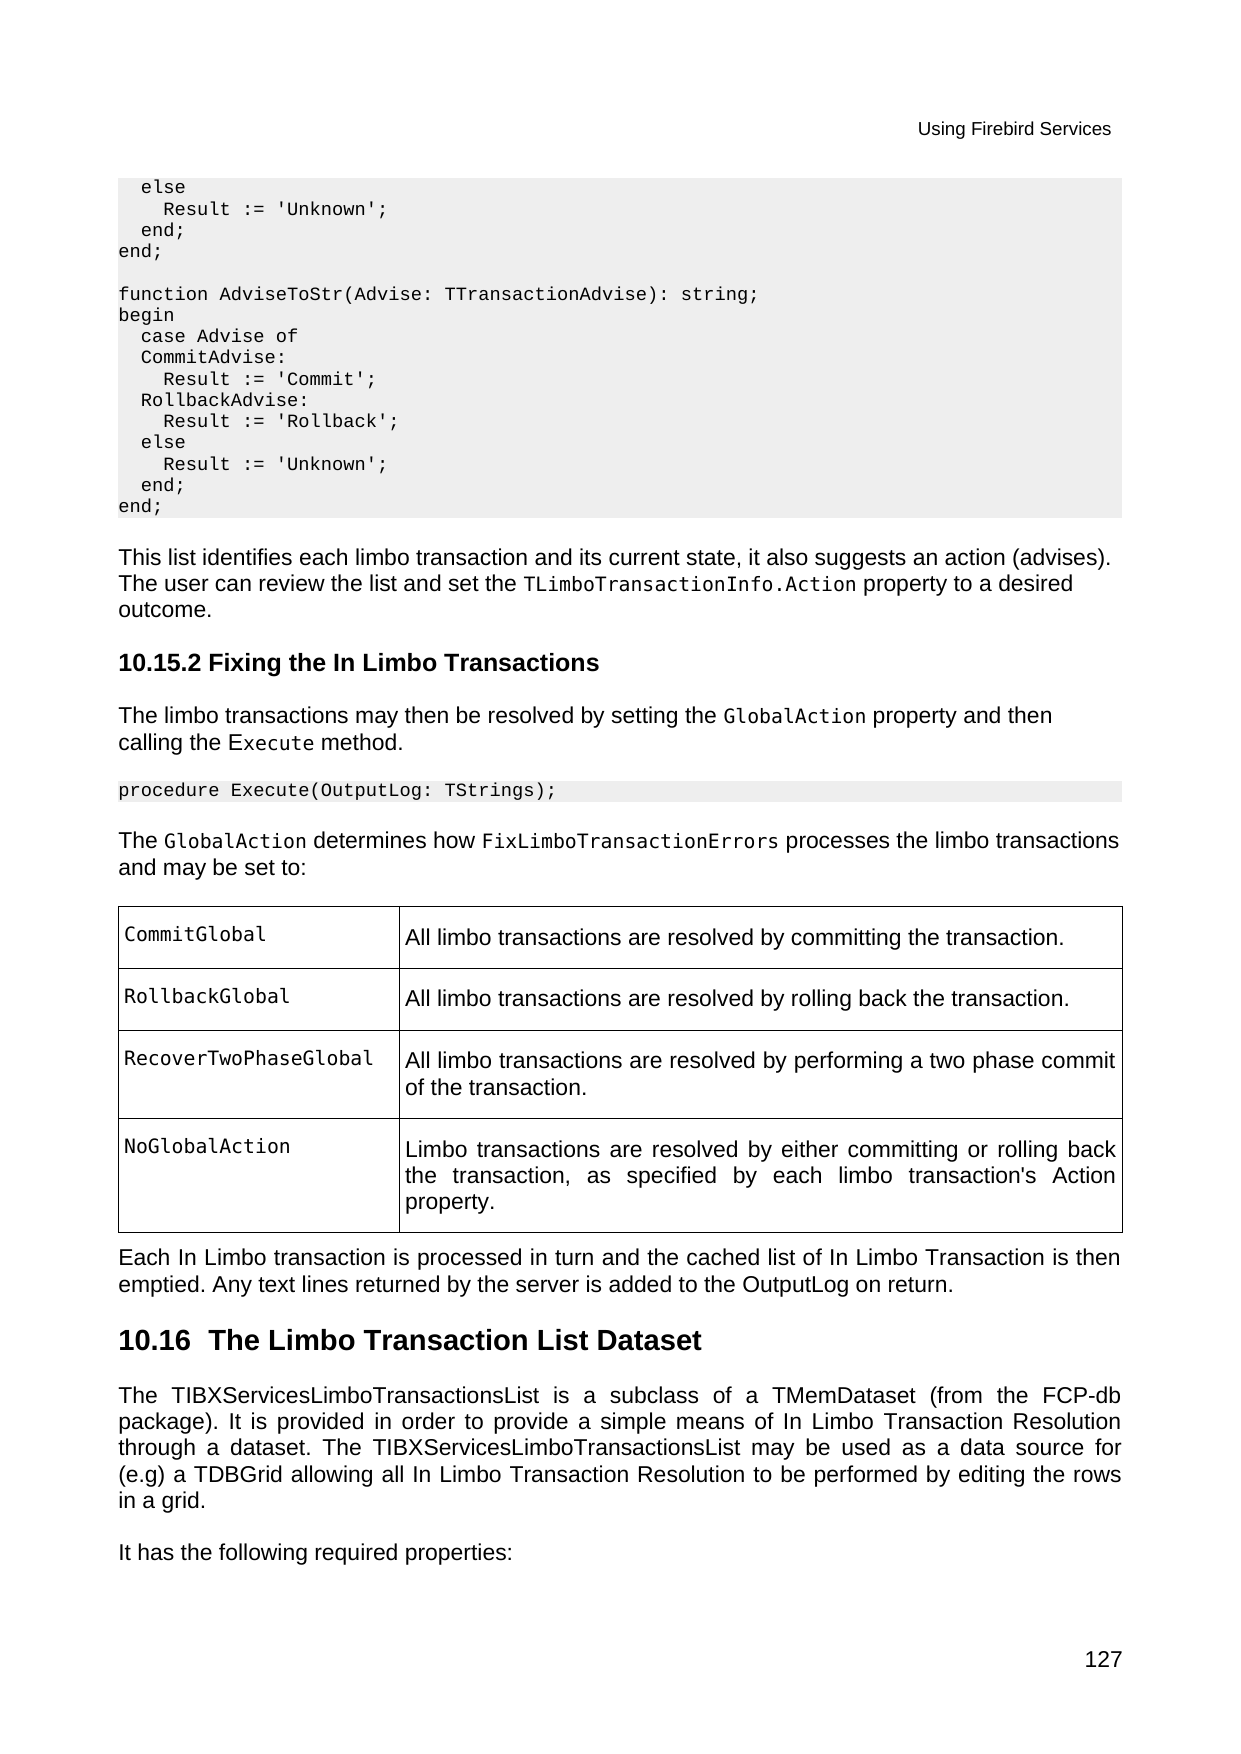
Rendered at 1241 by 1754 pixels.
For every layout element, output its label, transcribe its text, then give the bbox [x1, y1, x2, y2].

text RollbackAdvise: [118, 391, 1122, 412]
text else [118, 433, 1122, 454]
text This list identifies each limbo transaction and its current state, it also suggests an action (advises). The user can review the list and set the TLimboTransactionInfo.Action property to a desired outcome. [118, 544, 1122, 623]
subtitle Fixing the In Limbo Transactions [118, 648, 1122, 677]
table_cell All limbo transactions are resolved by rolling back the transaction. [400, 969, 1122, 1029]
table_cell NoGlobalAction [119, 1119, 399, 1232]
text The GlobalAction determines how FixLimboTransactionErrors processes the limbo transactions and may be set to: [118, 827, 1122, 880]
text end; [118, 242, 1122, 263]
text Result := 'Commit'; [118, 369, 1122, 391]
text case Advise of [118, 327, 1122, 348]
text Result := 'Unknown'; [118, 454, 1122, 476]
text The limbo transactions may then be resolved by setting the GlobalAction property and then calling the Execute method. [118, 702, 1122, 755]
text Result := 'Rollback'; [118, 412, 1122, 433]
table_cell RollbackGlobal [119, 969, 399, 1029]
table_header CommitGlobal [119, 907, 399, 968]
table_cell RecoverTwoPhaseGlobal [119, 1031, 399, 1118]
text Result := 'Unknown'; [118, 199, 1122, 221]
text It has the following required properties: [118, 1538, 1122, 1565]
table_header All limbo transactions are resolved by committing the transaction. [400, 907, 1122, 968]
text Each In Limbo transaction is processed in turn and the cached list of In Limbo Transaction is then emptied. Any text lines returned by the server is added to the OutputLog on return. [118, 1244, 1122, 1297]
text function AdviseToStr(Advise: TTransactionAdvise): string; [118, 284, 1122, 306]
text begin [118, 306, 1122, 327]
text The TIBXServicesLimboTransactionsList is a subclass of a TMemDataset (from the FCP-db package). It is provided in order to provide a simple means of In Limbo Transaction Resolution through a dataset. The TIBXServicesLimboTransactionsList may be used as a data source for (e.g) a TDBGrid allowing all In Limbo Transaction Resolution to be performed by editing the rows in a grid. [118, 1382, 1122, 1513]
text end; [118, 476, 1122, 497]
text procedure Execute(OutputLog: TStrings); [118, 781, 1122, 802]
table_cell Limbo transactions are resolved by either committing or rolling back the transaction, as specified by each limbo transaction's Action property. [400, 1119, 1122, 1232]
text CommitAdvise: [118, 348, 1122, 369]
subtitle The Limbo Transaction List Dataset [118, 1323, 1122, 1356]
text end; [118, 497, 1122, 518]
text end; [118, 221, 1122, 242]
table_cell All limbo transactions are resolved by performing a two phase commit of the transaction. [400, 1031, 1122, 1118]
text else [118, 178, 1122, 199]
